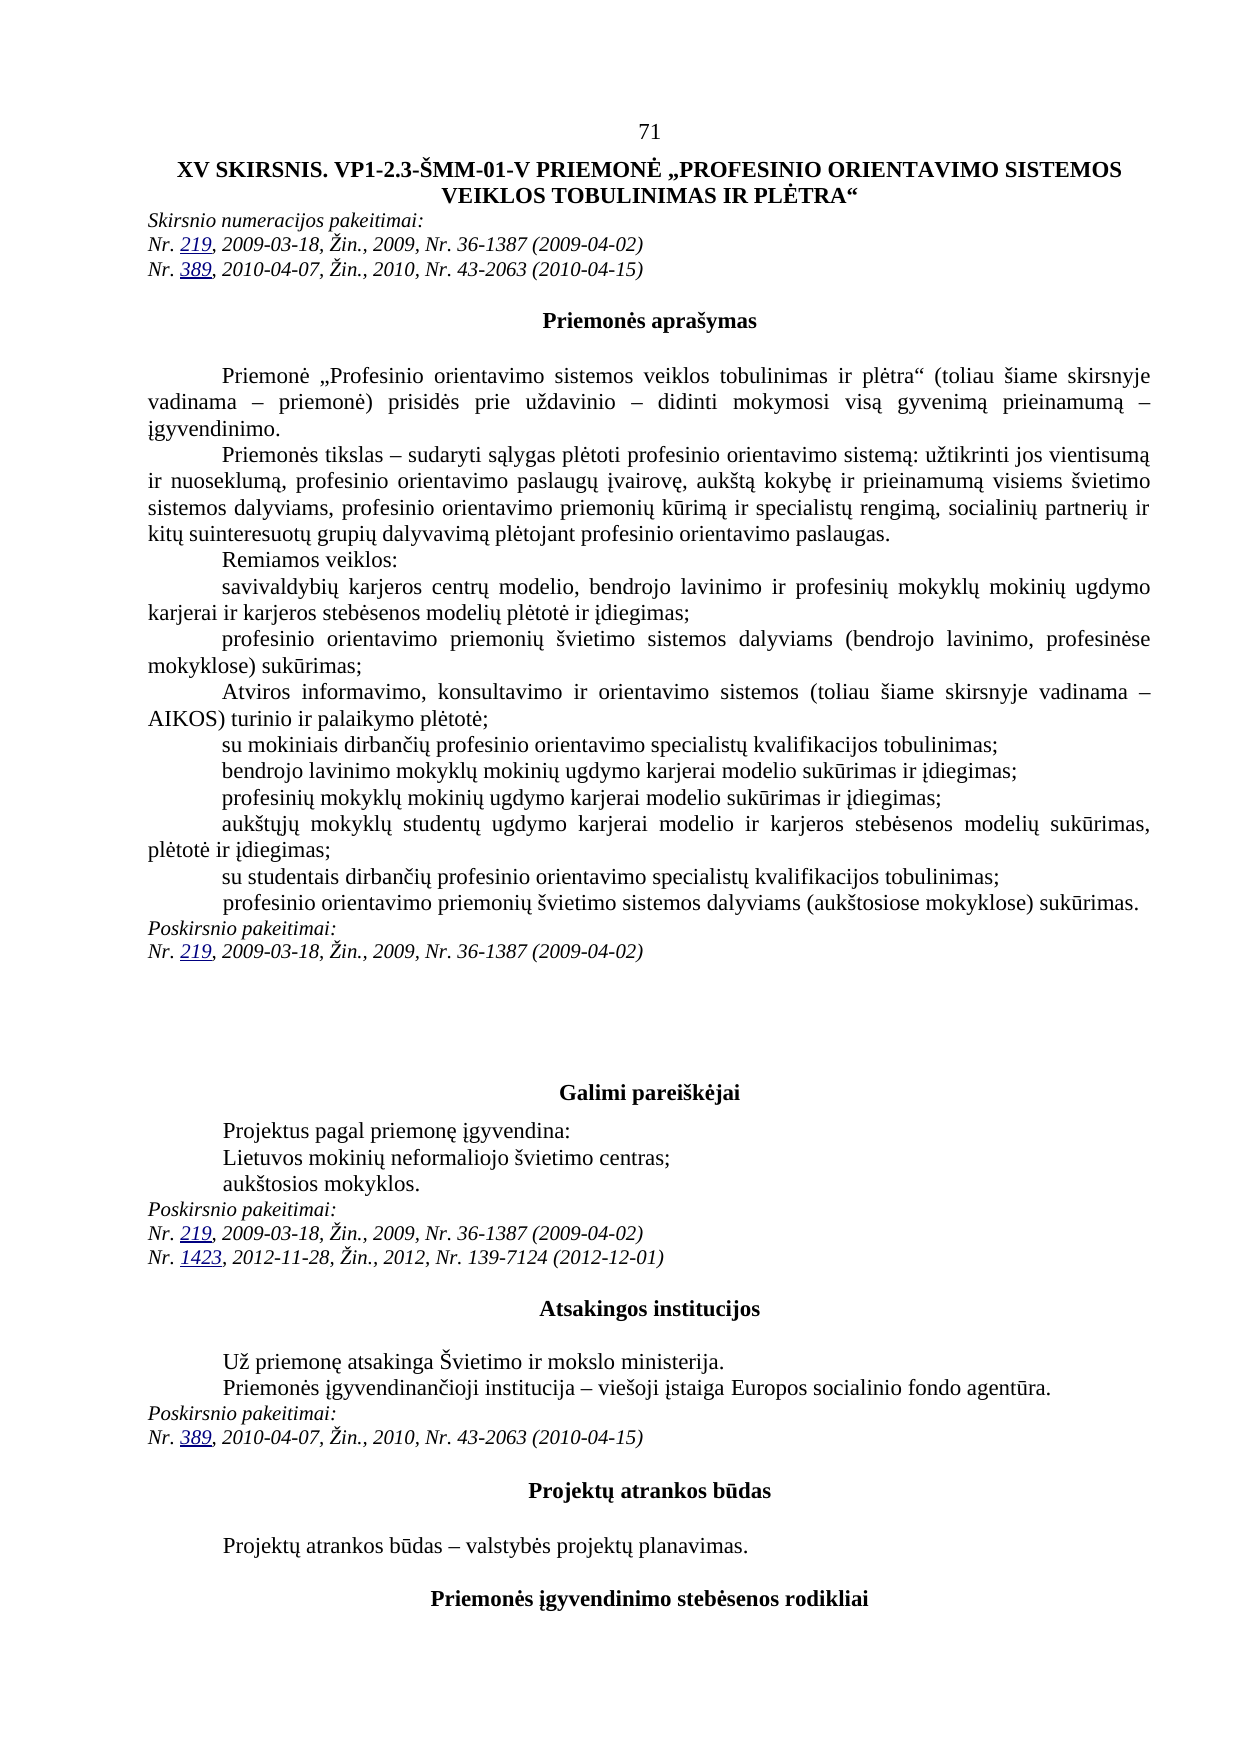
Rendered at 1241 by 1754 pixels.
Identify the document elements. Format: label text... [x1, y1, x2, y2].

subtitle XV SKIRSNIS. VP1-2.3-ŠMM-01-V PRIEMONĖ „PROFESINIO ORIENTAVIMO SISTEMOS VEIKLOS TOBULINIMAS IR PLĖTRA“ [148, 156, 1152, 208]
text Atviros informavimo, konsultavimo ir orientavimo sistemos (toliau šiame skirsnyje vadinama – AIKOS) turinio ir palaikymo plėtotė; [148, 678, 1152, 731]
text aukštųjų mokyklų studentų ugdymo karjerai modelio ir karjeros stebėsenos modelių sukūrimas, plėtotė ir įdiegimas; [148, 810, 1152, 863]
text Atsakingos institucijos [148, 1295, 1152, 1322]
text Nr. 219, 2009-03-18, Žin., 2009, Nr. 36-1387 (2009-04-02) [148, 232, 1152, 256]
text Priemonės įgyvendinančioji institucija – viešoji įstaiga Europos socialinio fondo agentūra. [148, 1374, 1152, 1401]
text Poskirsnio pakeitimai: [148, 915, 1152, 939]
text Priemonė „Profesinio orientavimo sistemos veiklos tobulinimas ir plėtra“ (toliau šiame skirsnyje vadinama – priemonė) prisidės prie uždavinio – didinti mokymosi visą gyvenimą prieinamumą – įgyvendinimo. [148, 362, 1152, 441]
text Remiamos veiklos: [148, 546, 1152, 573]
text Nr. 389, 2010-04-07, Žin., 2010, Nr. 43-2063 (2010-04-15) [148, 256, 1152, 281]
text su studentais dirbančių profesinio orientavimo specialistų kvalifikacijos tobulinimas; [148, 863, 1152, 889]
text Nr. 1423, 2012-11-28, Žin., 2012, Nr. 139-7124 (2012-12-01) [148, 1245, 1152, 1269]
text su mokiniais dirbančių profesinio orientavimo specialistų kvalifikacijos tobulinimas; [148, 731, 1152, 757]
text Poskirsnio pakeitimai: [148, 1401, 1152, 1425]
text Galimi pareiškėjai [148, 1079, 1152, 1105]
text savivaldybių karjeros centrų modelio, bendrojo lavinimo ir profesinių mokyklų mokinių ugdymo karjerai ir karjeros stebėsenos modelių plėtotė ir įdiegimas; [148, 573, 1152, 626]
text Skirsnio numeracijos pakeitimai: [148, 208, 1152, 232]
text profesinio orientavimo priemonių švietimo sistemos dalyviams (bendrojo lavinimo, profesinėse mokyklose) sukūrimas; [148, 626, 1152, 678]
text profesinių mokyklų mokinių ugdymo karjerai modelio sukūrimas ir įdiegimas; [148, 784, 1152, 810]
text Projektų atrankos būdas [148, 1477, 1152, 1504]
text Priemonės aprašymas [148, 307, 1152, 333]
text Priemonės tikslas – sudaryti sąlygas plėtoti profesinio orientavimo sistemą: užtikrinti jos vientisumą ir nuoseklumą, profesinio orientavimo paslaugų įvairovę, aukštą kokybę ir prieinamumą visiems švietimo sistemos dalyviams, profesinio orientavimo priemonių kūrimą ir specialistų rengimą, socialinių partnerių ir kitų suinteresuotų grupių dalyvavimą plėtojant profesinio orientavimo paslaugas. [148, 441, 1152, 546]
text aukštosios mokyklos. [148, 1170, 1152, 1197]
text Už priemonę atsakinga Švietimo ir mokslo ministerija. [148, 1348, 1152, 1374]
text bendrojo lavinimo mokyklų mokinių ugdymo karjerai modelio sukūrimas ir įdiegimas; [148, 757, 1152, 784]
text Nr. 389, 2010-04-07, Žin., 2010, Nr. 43-2063 (2010-04-15) [148, 1425, 1152, 1449]
text Priemonės įgyvendinimo stebėsenos rodikliai [148, 1585, 1152, 1612]
text Poskirsnio pakeitimai: [148, 1197, 1152, 1221]
text Projektų atrankos būdas – valstybės projektų planavimas. [185, 1533, 1152, 1559]
text Nr. 219, 2009-03-18, Žin., 2009, Nr. 36-1387 (2009-04-02) [148, 1221, 1152, 1245]
text Lietuvos mokinių neformaliojo švietimo centras; [148, 1144, 1152, 1170]
text Nr. 219, 2009-03-18, Žin., 2009, Nr. 36-1387 (2009-04-02) [148, 939, 1152, 963]
text Projektus pagal priemonę įgyvendina: [148, 1118, 1152, 1144]
text profesinio orientavimo priemonių švietimo sistemos dalyviams (aukštosiose mokyklose) sukūrimas. [148, 889, 1152, 915]
